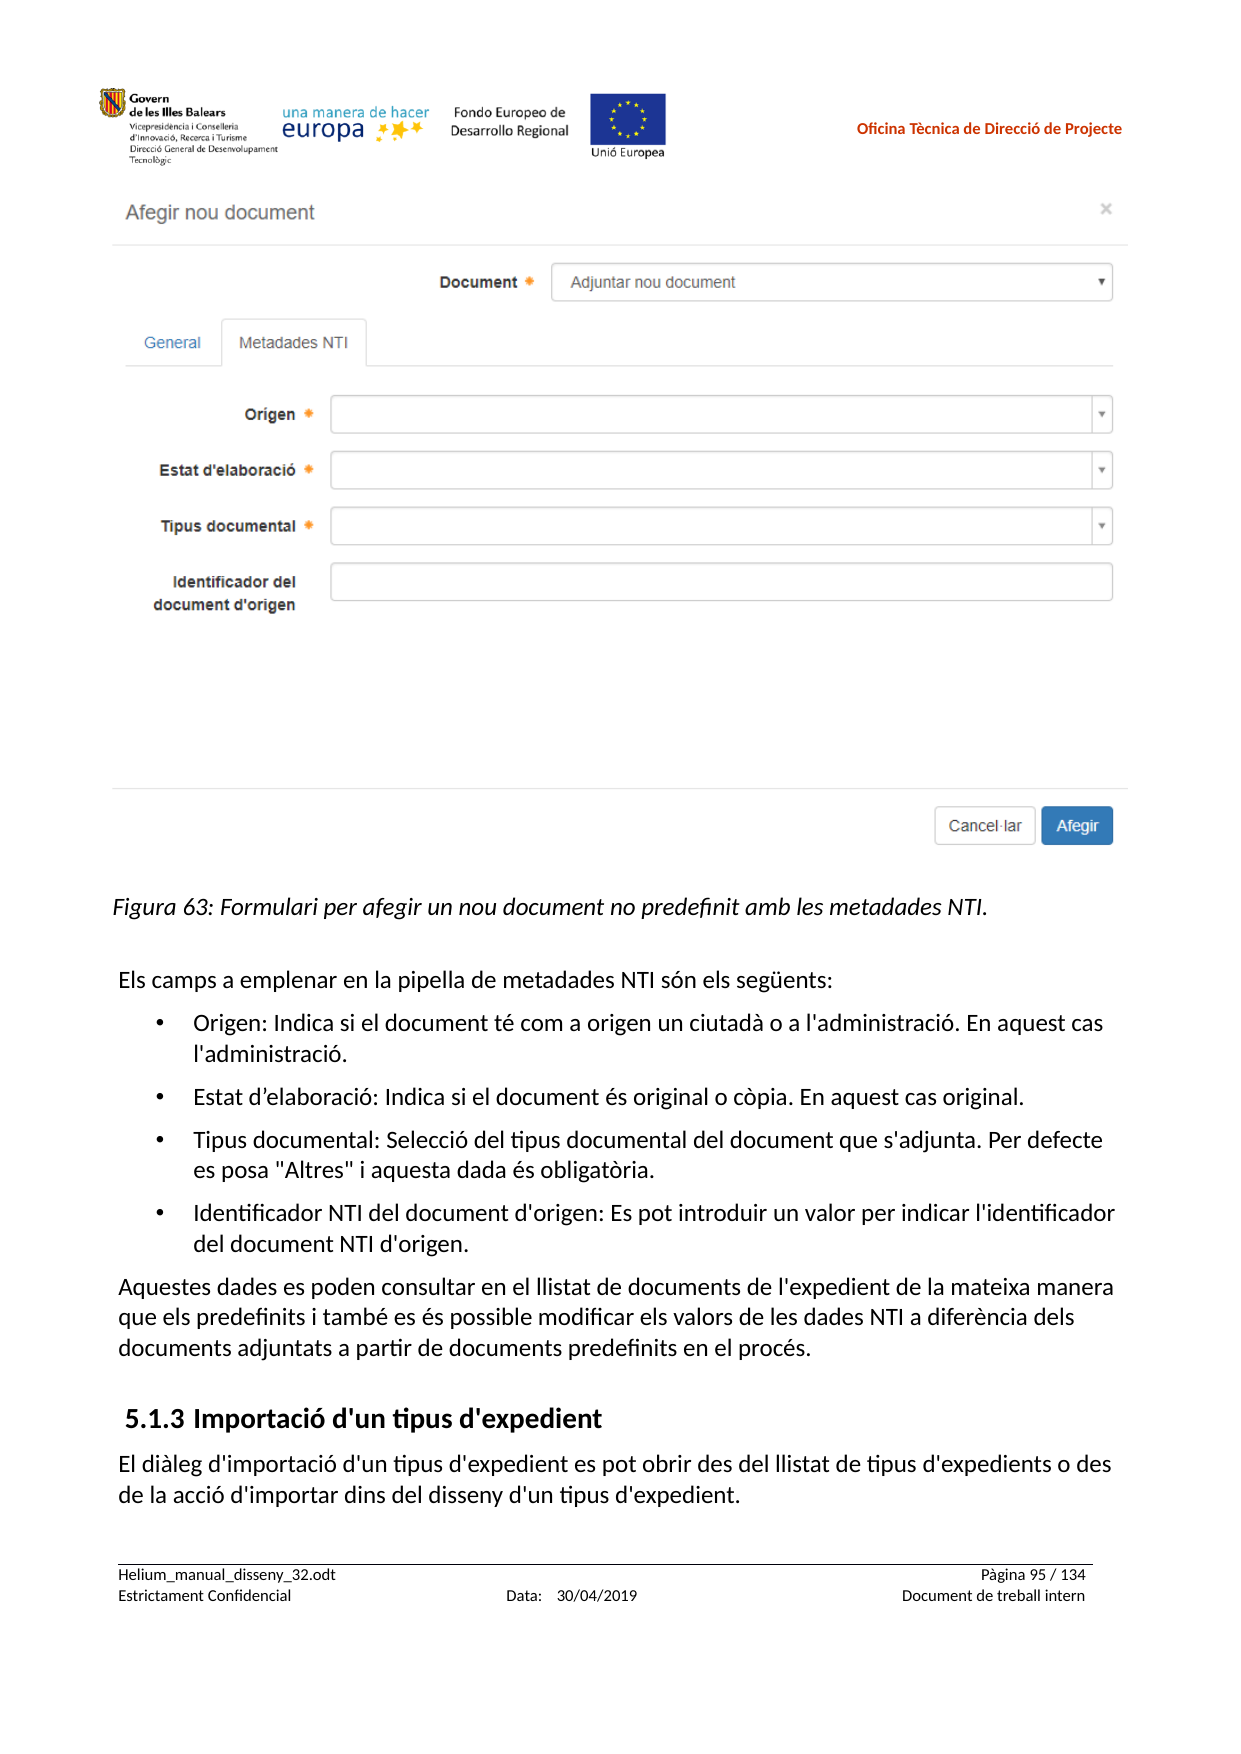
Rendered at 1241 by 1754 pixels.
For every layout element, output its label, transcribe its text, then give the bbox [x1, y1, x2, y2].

text Els camps a emplenar en la pipella de metadades NTI són els següents: [118, 964, 1122, 995]
text Aquestes dades es poden consultar en el llistat de documents de l'expedient de la mateixa manera que els predefinits i també es és possible modificar els valors de les dades NTI a diferència dels documents adjuntats a partir de documents predefinits en el procés. [118, 1271, 1122, 1363]
text El diàleg d'importació d'un tipus d'expedient es pot obrir des del llistat de tipus d'expedients o des de la acció d'importar dins del disseny d'un tipus d'expedient. [118, 1448, 1122, 1509]
list Estat d’elaboració: Indica si el document és original o còpia. En aquest cas original. [156, 1081, 1122, 1111]
list Tipus documental: Selecció del tipus documental del document que s'adjunta. Per defecte es posa "Altres" i aquesta dada és obligatòria. [156, 1124, 1122, 1185]
picture [99, 87, 668, 166]
list Origen: Indica si el document té com a origen un ciutadà o a l'administració. En aquest cas l'administració. [156, 1007, 1122, 1068]
list Identificador NTI del document d'origen: Es pot introduir un valor per indicar l'identificador del document NTI d'origen. [156, 1197, 1122, 1258]
subtitle Importació d'un tipus d'expedient [118, 1400, 1122, 1436]
text Figura 63: Formulari per afegir un nou document no predefinit amb les metadades NTI. [112, 861, 1128, 921]
picture [112, 191, 1128, 861]
